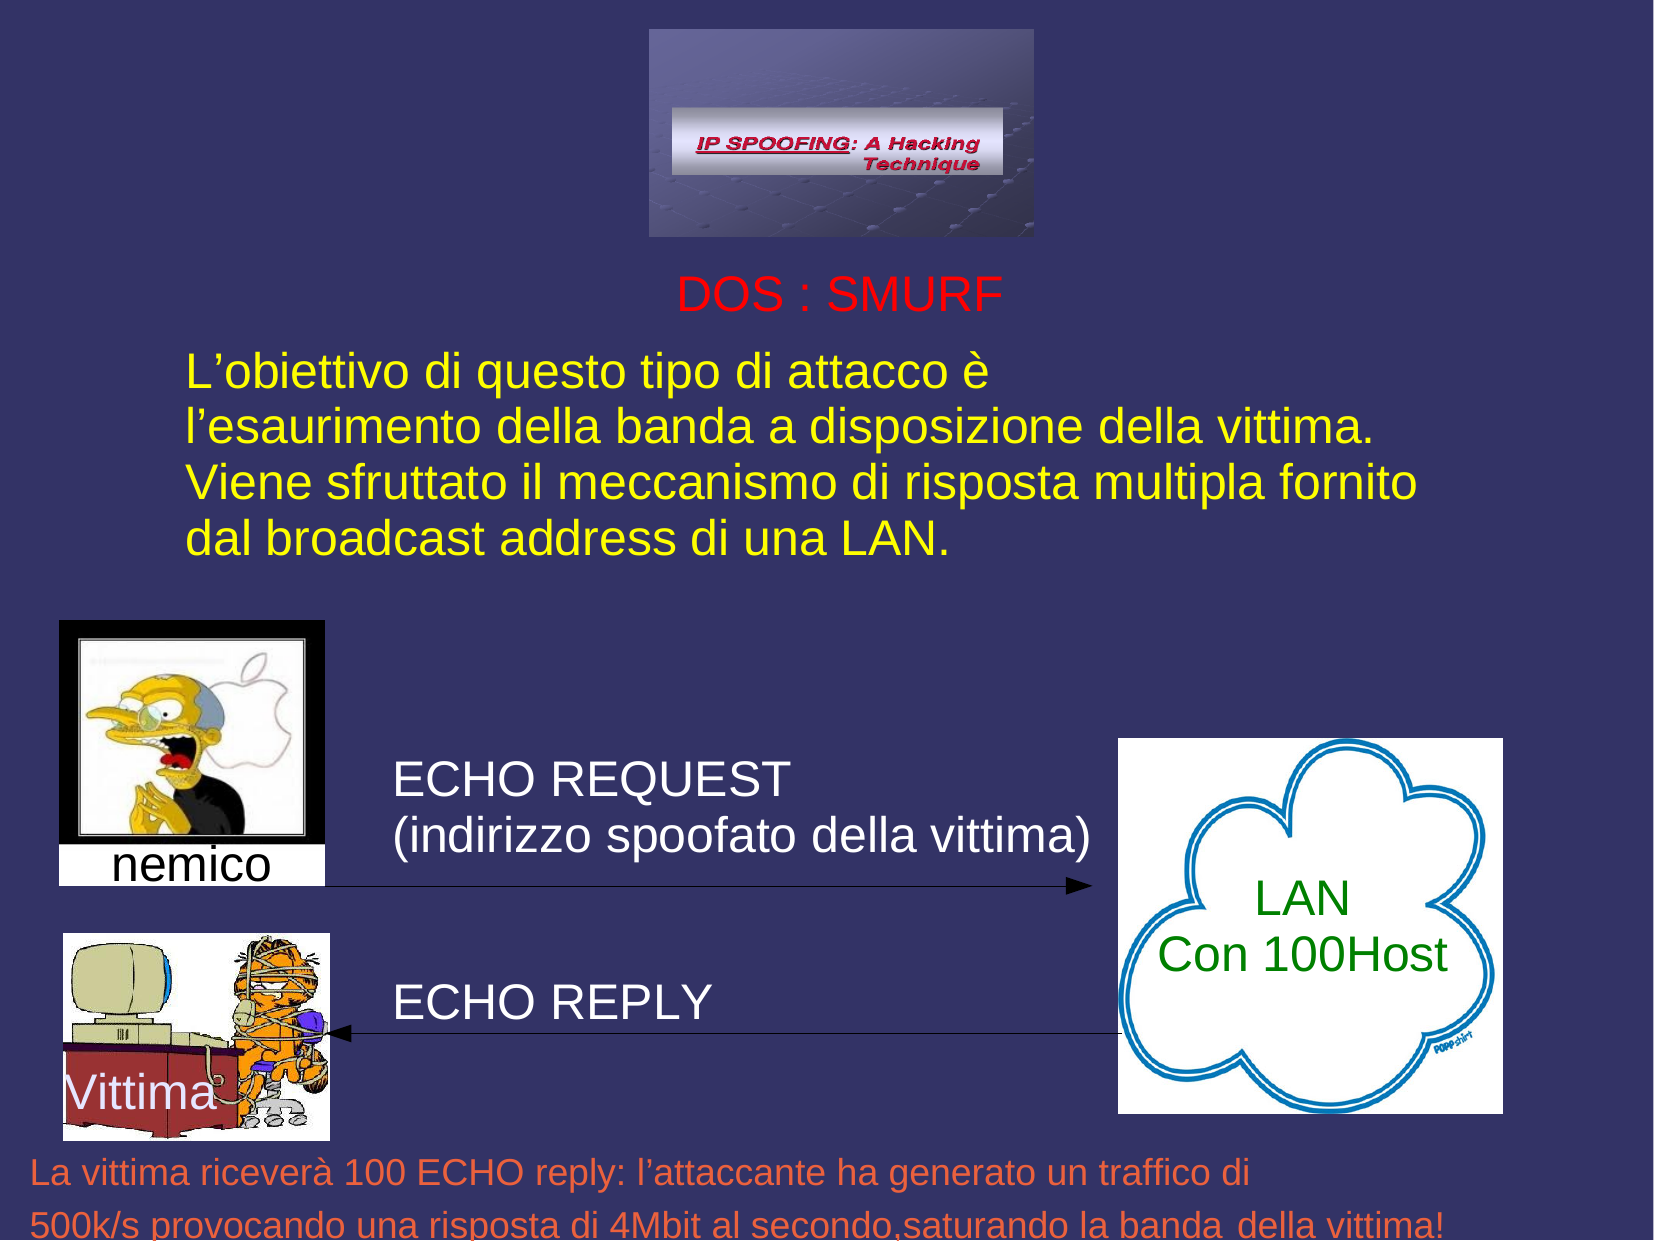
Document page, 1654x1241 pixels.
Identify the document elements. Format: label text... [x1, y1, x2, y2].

picture [59, 620, 325, 886]
text_box ECHO REQUEST (indirizzo spoofato della vittima) ECHO REPLY [392, 887, 1093, 1031]
picture [1118, 738, 1503, 1114]
text_box ECHO REQUEST (indirizzo spoofato della vittima) ECHO REPLY [392, 751, 1093, 886]
picture [649, 29, 1034, 237]
picture [63, 933, 330, 1141]
text_box DOS : SMURF [676, 265, 1004, 322]
text_box L’obiettivo di questo tipo di attacco è l’esaurimento della banda a disposizione della vittima. Viene sfruttato il meccanismo di risposta multipla fornito dal broadcast address di una LAN. [185, 342, 1420, 622]
text_box La vittima riceverà 100 ECHO reply: l’attaccante ha generato un traffico di 500k/s provocando una risposta di 4Mbit al secondo,saturando la banda della vittima! [29, 1151, 1654, 1241]
